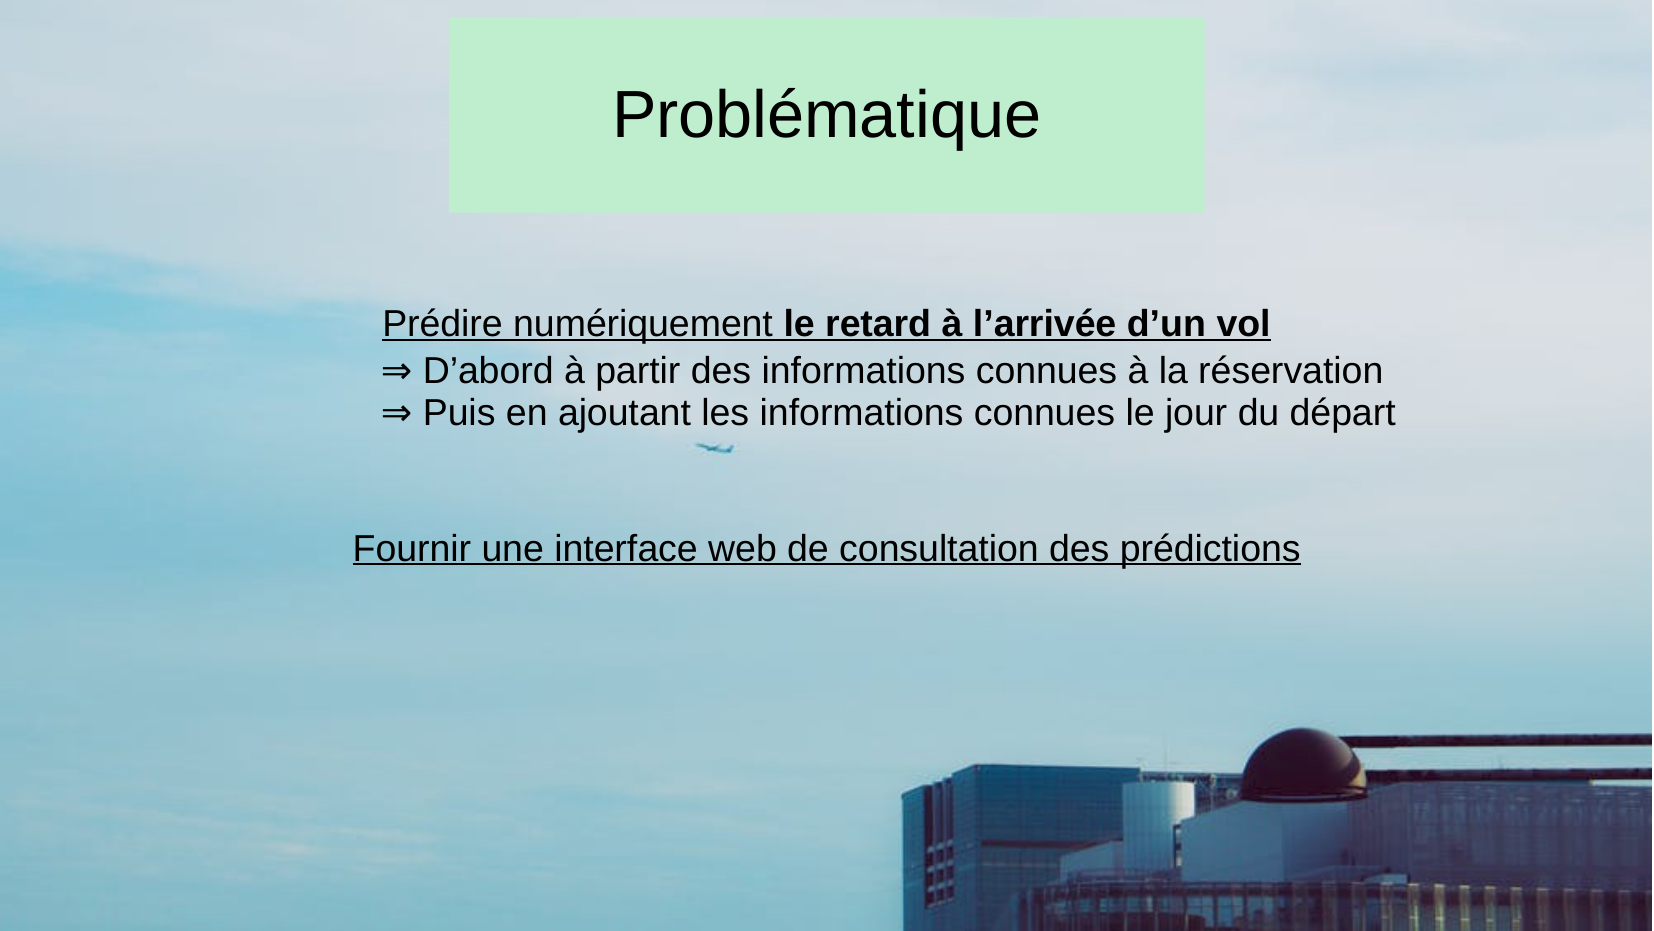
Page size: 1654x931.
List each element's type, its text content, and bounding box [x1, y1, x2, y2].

picture [0, 0, 1652, 931]
text_box Prédire numériquement le retard à l’arrivée d’un vol [307, 295, 1347, 355]
text_box ⇒ D’abord à partir des informations connues à la réservation ⇒ Puis en ajoutant les informations connues le jour du départ [366, 342, 1453, 442]
text_box Fournir une interface web de consultation des prédictions [307, 519, 1347, 579]
title Problématique [448, 17, 1205, 213]
